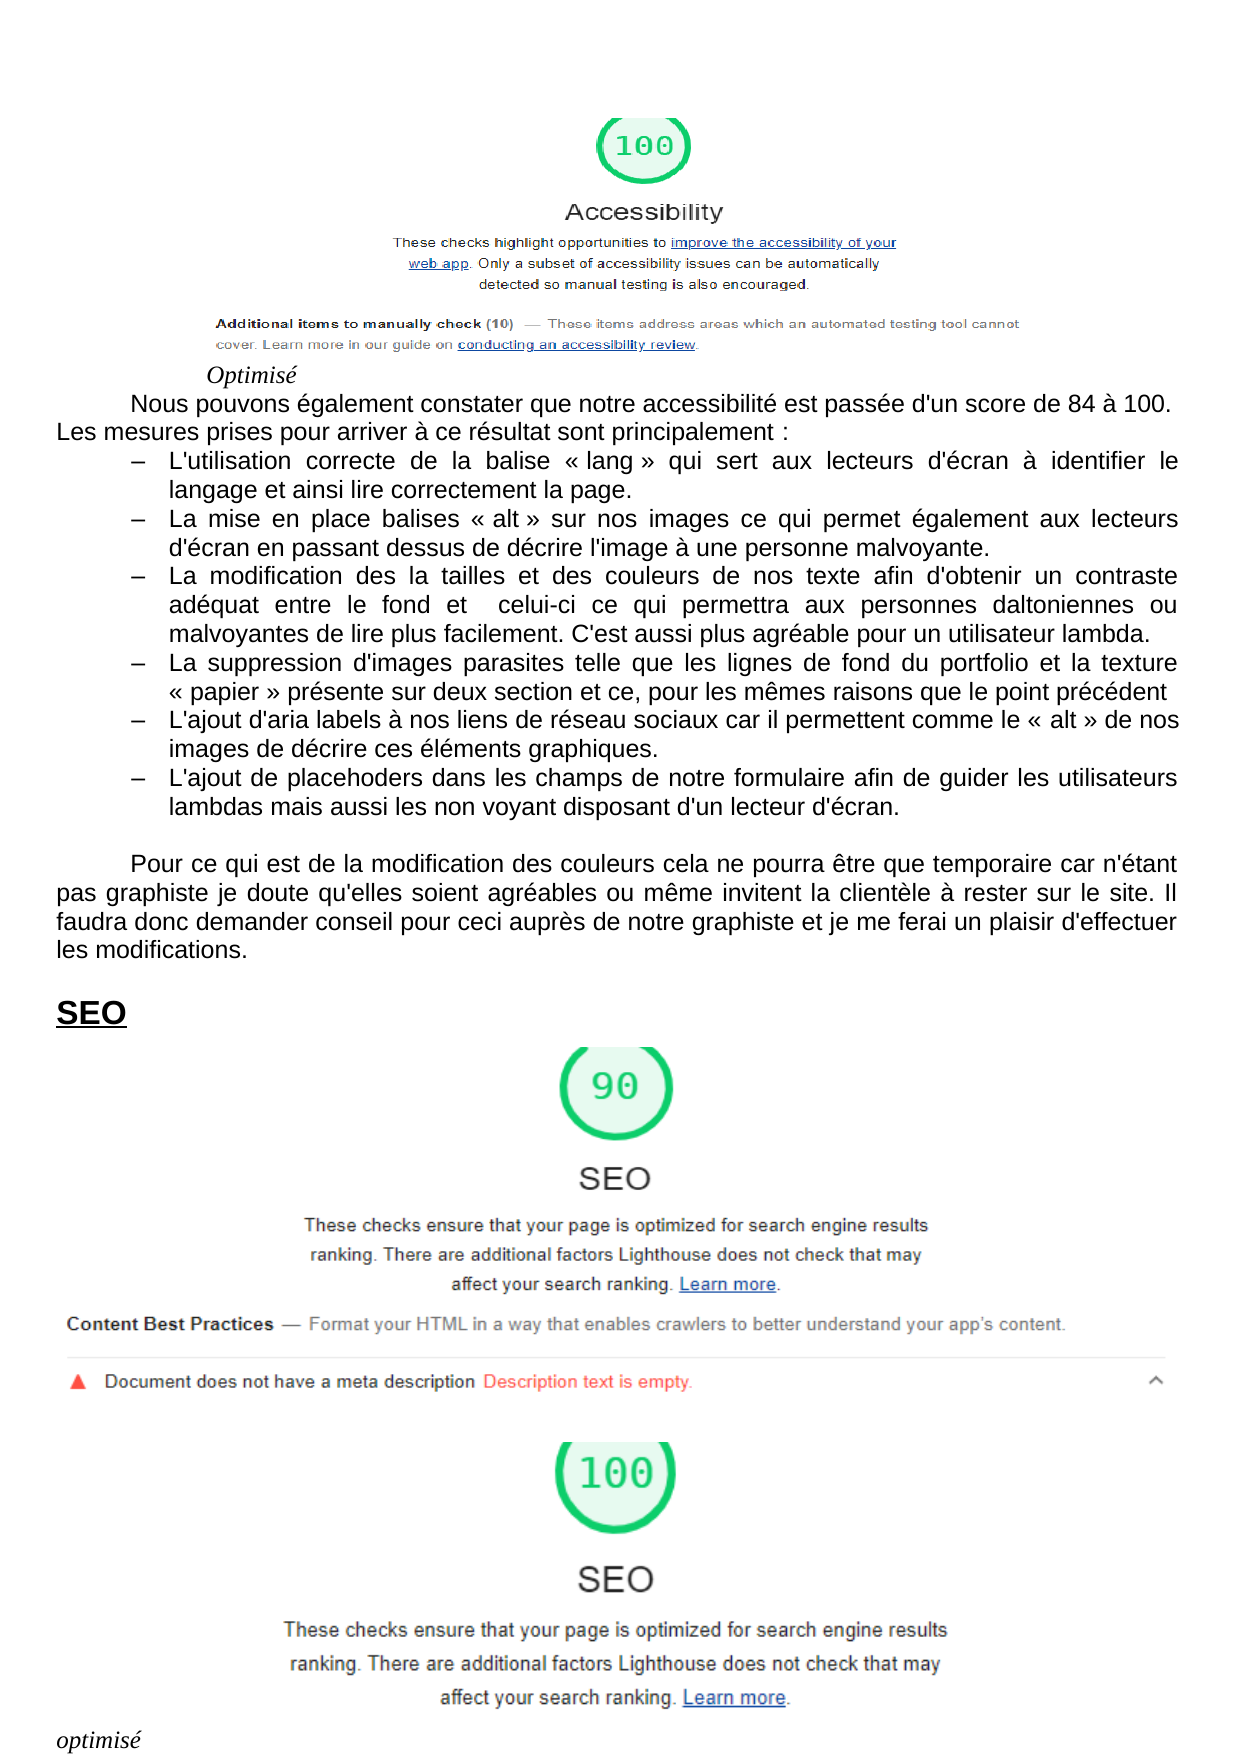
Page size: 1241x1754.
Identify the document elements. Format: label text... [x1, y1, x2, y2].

picture [206, 118, 1030, 360]
picture [56, 1047, 1180, 1421]
list La suppression d'images parasites telle que les lignes de fond du portfolio et la texture « papier » présente sur deux section et ce, pour les mêmes raisons que le point précédent [131, 648, 1180, 705]
text [56, 1433, 1180, 1442]
text Les mesures prises pour arriver à ce résultat sont principalement : [56, 417, 1180, 446]
text Pour ce qui est de la modification des couleurs cela ne pourra être que temporaire car n'étant pas graphiste je doute qu'elles soient agréables ou même invitent la clientèle à rester sur le site. Il faudra donc demander conseil pour ceci auprès de notre graphiste et je me ferai un plaisir d'effectuer les modifications. [56, 849, 1180, 964]
picture [56, 1442, 1180, 1726]
list La mise en place balises « alt » sur nos images ce qui permet également aux lecteurs d'écran en passant dessus de décrire l'image à une personne malvoyante. [131, 504, 1180, 561]
list L'utilisation correcte de la balise « lang » qui sert aux lecteurs d'écran à identifier le langage et ainsi lire correctement la page. [131, 446, 1180, 504]
text optimisé [56, 1726, 1180, 1754]
list L'ajout d'aria labels à nos liens de réseau sociaux car il permettent comme le « alt » de nos images de décrire ces éléments graphiques. [131, 705, 1180, 763]
list L'ajout de placehoders dans les champs de notre formulaire afin de guider les utilisateurs lambdas mais aussi les non voyant disposant d'un lecteur d'écran. [131, 763, 1180, 820]
text Optimisé [206, 360, 1030, 388]
text Nous pouvons également constater que notre accessibilité est passée d'un score de 84 à 100. [56, 360, 1180, 417]
list La modification des la tailles et des couleurs de nos texte afin d'obtenir un contraste adéquat entre le fond et celui-ci ce qui permettra aux personnes daltoniennes ou malvoyantes de lire plus facilement. C'est aussi plus agréable pour un utilisateur lambda. [131, 561, 1180, 648]
text SEO [56, 993, 1180, 1031]
